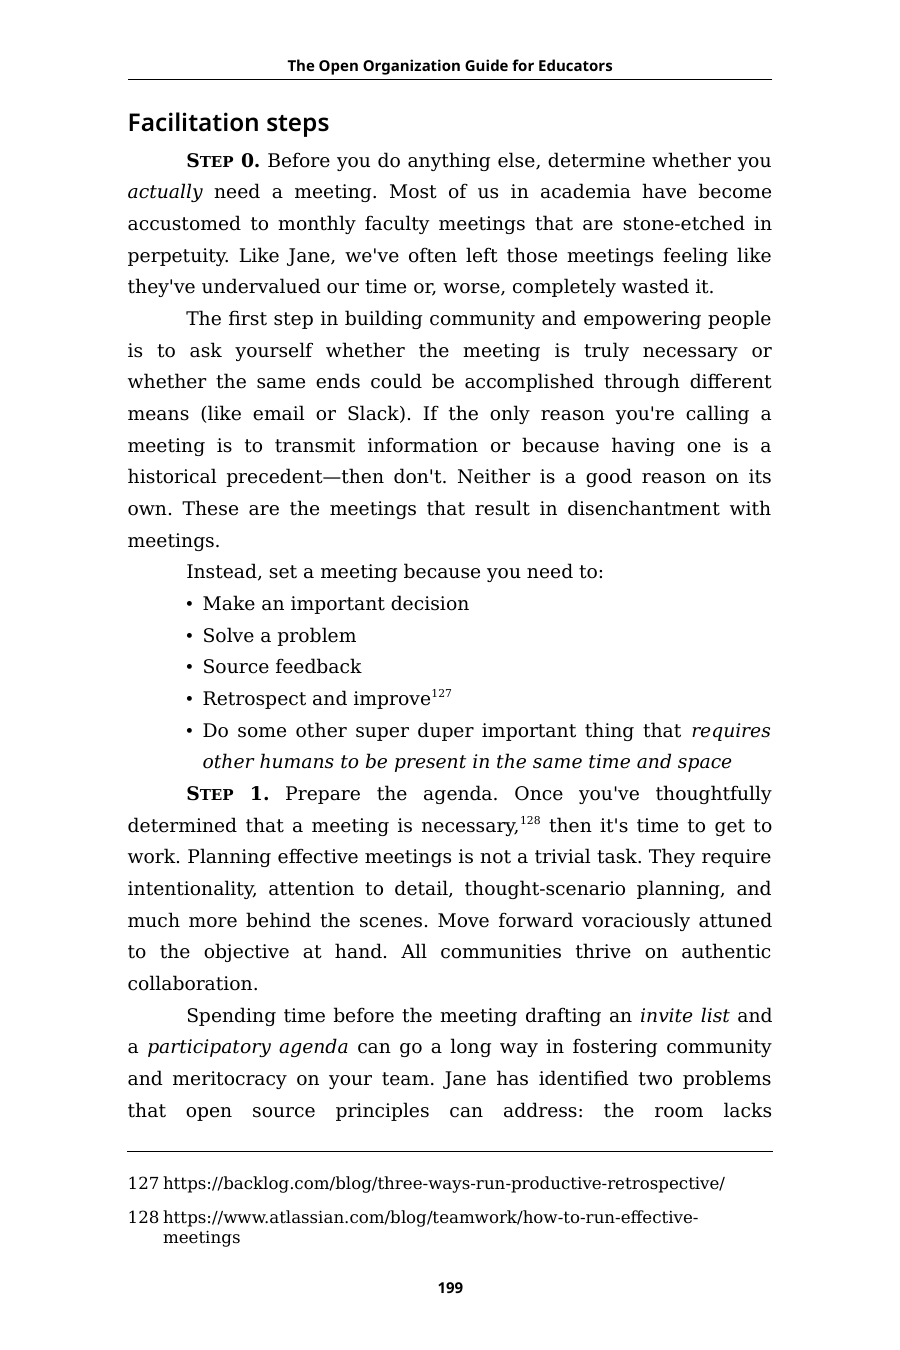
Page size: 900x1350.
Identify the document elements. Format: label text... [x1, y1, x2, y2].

text The first step in building community and empowering people is to ask yourself whether the meeting is truly necessary or whether the same ends could be accomplished through different means (like email or Slack). If the only reason you're calling a meeting is to transmit information or because having one is a historical precedent—then don't. Neither is a good reason on its own. These are the meetings that result in disenchantment with meetings. [127, 308, 772, 552]
text Step 1. Prepare the agenda. Once you've thoughtfully determined that a meeting is necessary, then it's time to get to work. Planning effective meetings is not a trivial task. They require intentionality, attention to detail, thought-scenario planning, and much more behind the scenes. Move forward voraciously attuned to the objective at hand. All communities thrive on authentic collaboration. [127, 783, 772, 995]
text Instead, set a meeting because you need to: [127, 561, 772, 583]
list Make an important decision [186, 593, 772, 615]
list Do some other super duper important thing that requires other humans to be present in the same time and space [186, 720, 772, 773]
text https://www.atlassian.com/blog/teamwork/how-to-run-effective-meetings [127, 1208, 772, 1247]
list Source feedback [186, 656, 772, 678]
list Solve a problem [186, 625, 772, 647]
subtitle Facilitation steps [127, 109, 772, 137]
list https://backlog.com/blog/three-ways-run-productive-retrospective/ [127, 1174, 772, 1193]
text Spending time before the meeting drafting an invite list and a participatory agenda can go a long way in fostering community and meritocracy on your team. Jane has identified two problems that open source principles can address: the room lacks [127, 1005, 772, 1122]
text Step 0. Before you do anything else, determine whether you actually need a meeting. Most of us in academia have become accustomed to monthly faculty meetings that are stone-etched in perpetuity. Like Jane, we've often left those meetings feeling like they've undervalued our time or, worse, completely wasted it. [127, 149, 772, 298]
list Retrospect and improve [186, 688, 772, 710]
